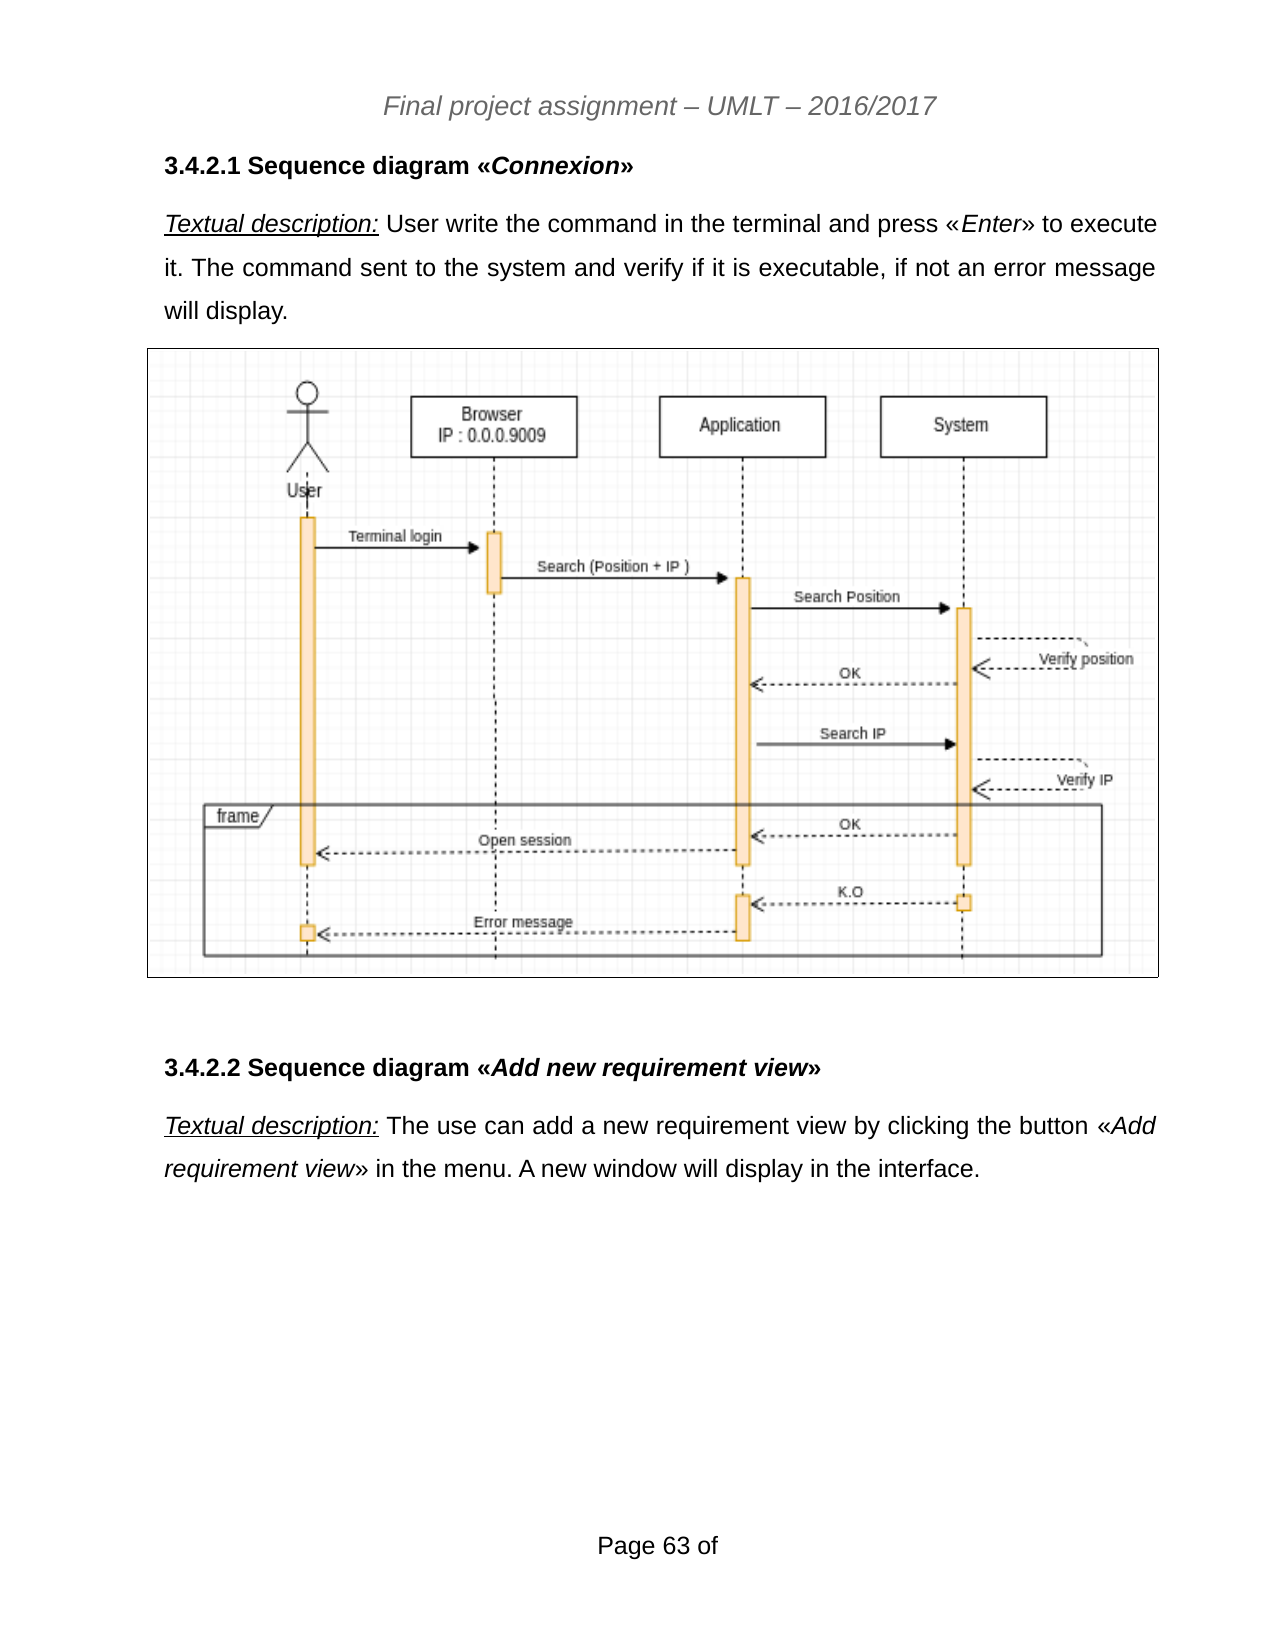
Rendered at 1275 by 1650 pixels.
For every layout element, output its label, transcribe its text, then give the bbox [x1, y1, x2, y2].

picture [150, 351, 1155, 974]
text Textual description: The use can add a new requirement view by clicking the button «Add requirement view» in the menu. A new window will display in the interface. [164, 1111, 1158, 1183]
subtitle 3.4.2.2 Sequence diagram «Add new requirement view» [164, 1053, 1158, 1082]
subtitle 3.4.2.1 Sequence diagram «Connexion» [164, 151, 1158, 180]
text Textual description: User write the command in the terminal and press «Enter» to execute it. The command sent to the system and verify if it is executable, if not an error message will display. [164, 209, 1158, 324]
